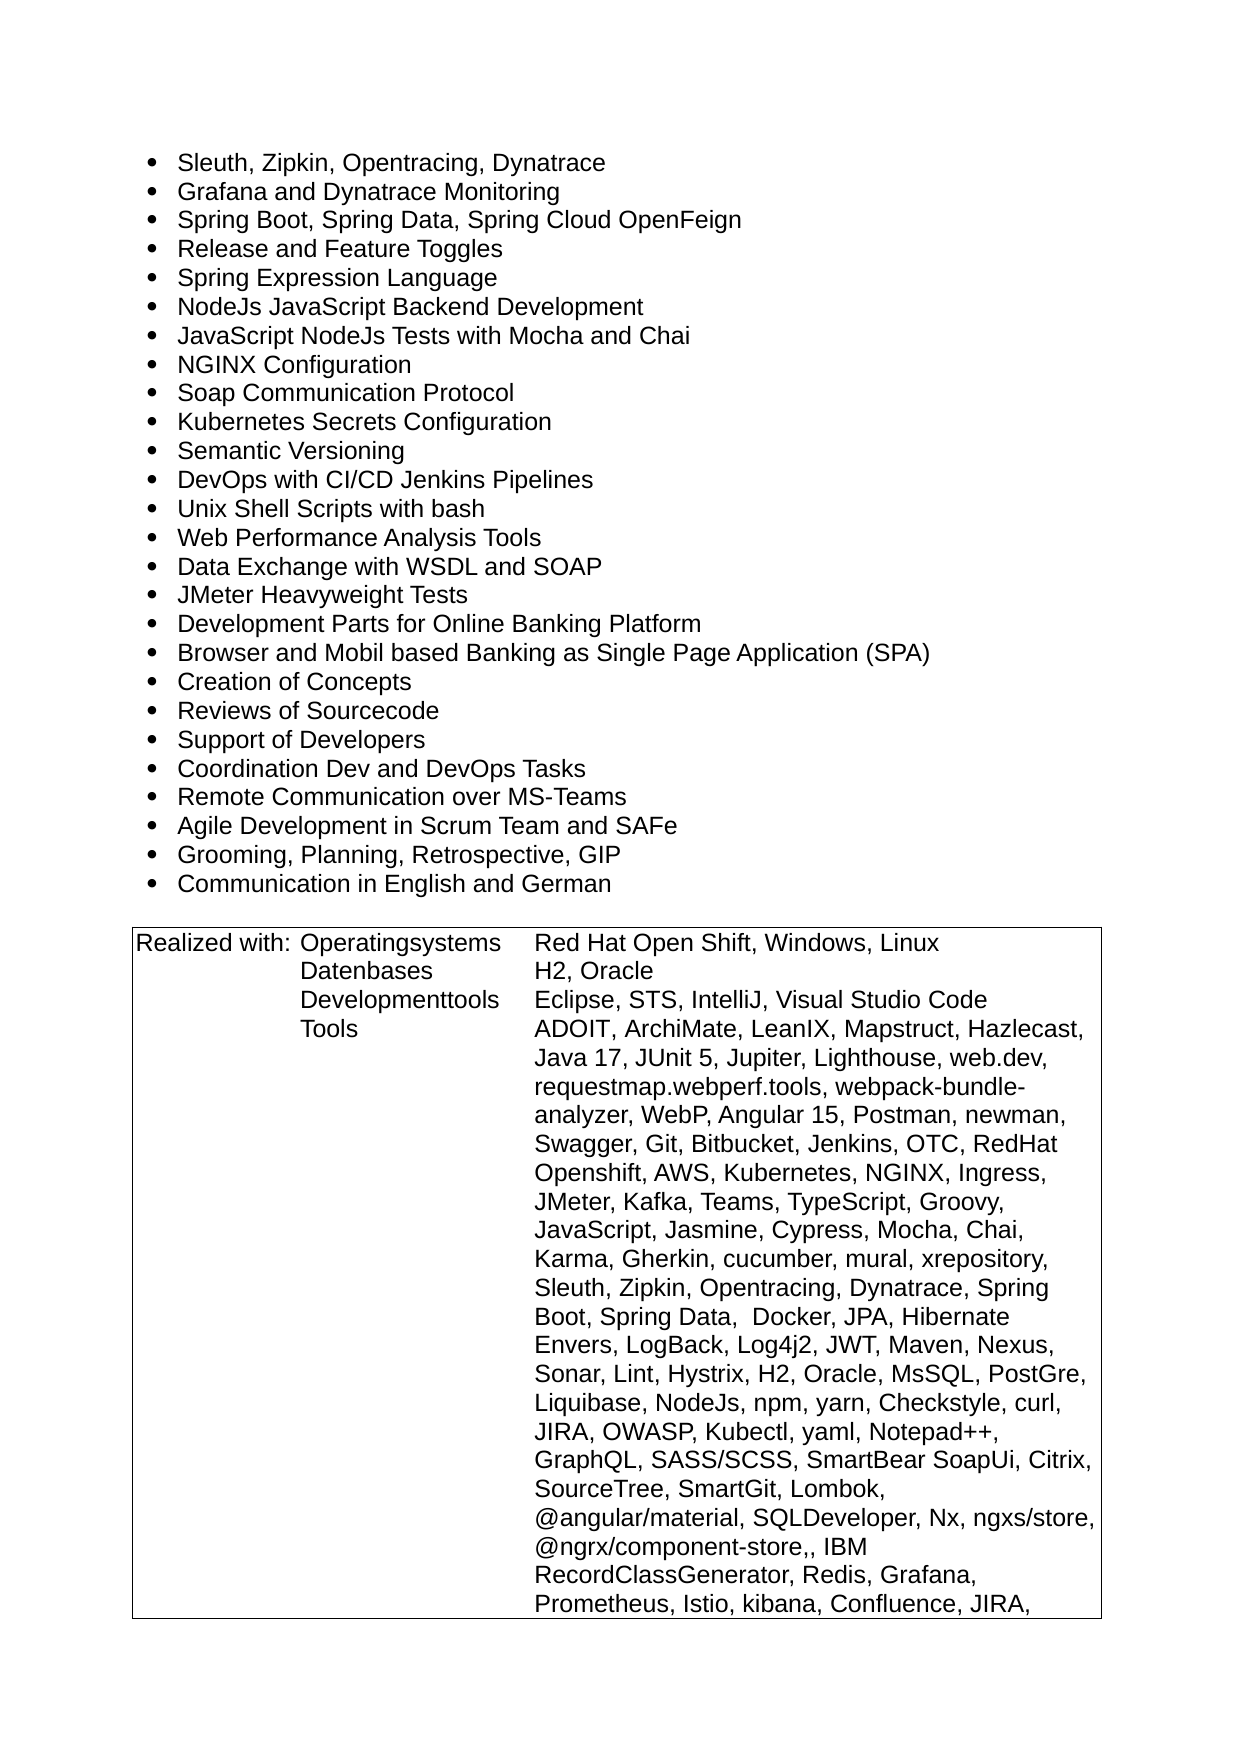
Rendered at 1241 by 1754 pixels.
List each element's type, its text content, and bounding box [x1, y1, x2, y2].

list JavaScript NodeJs Tests with Mocha and Chai [148, 321, 1104, 349]
list Reviews of Sourcecode [148, 696, 1104, 725]
list NGINX Configuration [148, 349, 1104, 378]
table_header Realized with: [133, 928, 297, 985]
list Release and Feature Toggles [148, 234, 1104, 263]
list Browser and Mobil based Banking as Single Page Application (SPA) [148, 638, 1104, 667]
list Sleuth, Zipkin, Opentracing, Dynatrace [148, 148, 1104, 176]
list Kubernetes Secrets Configuration [148, 407, 1104, 436]
list Support of Developers [148, 725, 1104, 753]
list DevOps with CI/CD Jenkins Pipelines [148, 465, 1104, 494]
table_cell Developmenttools Tools [297, 985, 531, 1618]
list Communication in English and German [148, 869, 1104, 898]
list Creation of Concepts [148, 667, 1104, 696]
list Grooming, Planning, Retrospective, GIP [148, 840, 1104, 869]
table_header Operatingsystems Datenbases [297, 928, 531, 985]
list Remote Communication over MS-Teams [148, 782, 1104, 811]
list Development Parts for Online Banking Platform [148, 609, 1104, 638]
list Agile Development in Scrum Team and SAFe [148, 811, 1104, 840]
list Semantic Versioning [148, 436, 1104, 465]
table_header Red Hat Open Shift, Windows, Linux H2, Oracle [531, 928, 1101, 985]
list NodeJs JavaScript Backend Development [148, 292, 1104, 321]
table_cell Eclipse, STS, IntelliJ, Visual Studio Code ADOIT, ArchiMate, LeanIX, Mapstruct, Hazlecast, Java 17, JUnit 5, Jupiter, Lighthouse, web.dev, requestmap.webperf.tools, webpack-bundle-analyzer, WebP, Angular 15, Postman, newman, Swagger, Git, Bitbucket, Jenkins, OTC, RedHat Openshift, AWS, Kubernetes, NGINX, Ingress, JMeter, Kafka, Teams, TypeScript, Groovy, JavaScript, Jasmine, Cypress, Mocha, Chai, Karma, Gherkin, cucumber, mural, xrepository, Sleuth, Zipkin, Opentracing, Dynatrace, Spring Boot, Spring Data, Docker, JPA, Hibernate Envers, LogBack, Log4j2, JWT, Maven, Nexus, Sonar, Lint, Hystrix, H2, Oracle, MsSQL, PostGre, Liquibase, NodeJs, npm, yarn, Checkstyle, curl, JIRA, OWASP, Kubectl, yaml, Notepad++, GraphQL, SASS/SCSS, SmartBear SoapUi, Citrix, SourceTree, SmartGit, Lombok, @angular/material, SQLDeveloper, Nx, ngxs/store, @ngrx/component-store,, IBM RecordClassGenerator, Redis, Grafana, Prometheus, Istio, kibana, Confluence, JIRA, [531, 985, 1101, 1618]
list Web Performance Analysis Tools [148, 523, 1104, 552]
list Coordination Dev and DevOps Tasks [148, 753, 1104, 782]
list Unix Shell Scripts with bash [148, 494, 1104, 523]
list JMeter Heavyweight Tests [148, 580, 1104, 609]
list Spring Boot, Spring Data, Spring Cloud OpenFeign [148, 205, 1104, 234]
list Grafana and Dynatrace Monitoring [148, 176, 1104, 205]
list Spring Expression Language [148, 263, 1104, 292]
list Data Exchange with WSDL and SOAP [148, 552, 1104, 580]
list Soap Communication Protocol [148, 378, 1104, 407]
table_cell [133, 985, 297, 1618]
